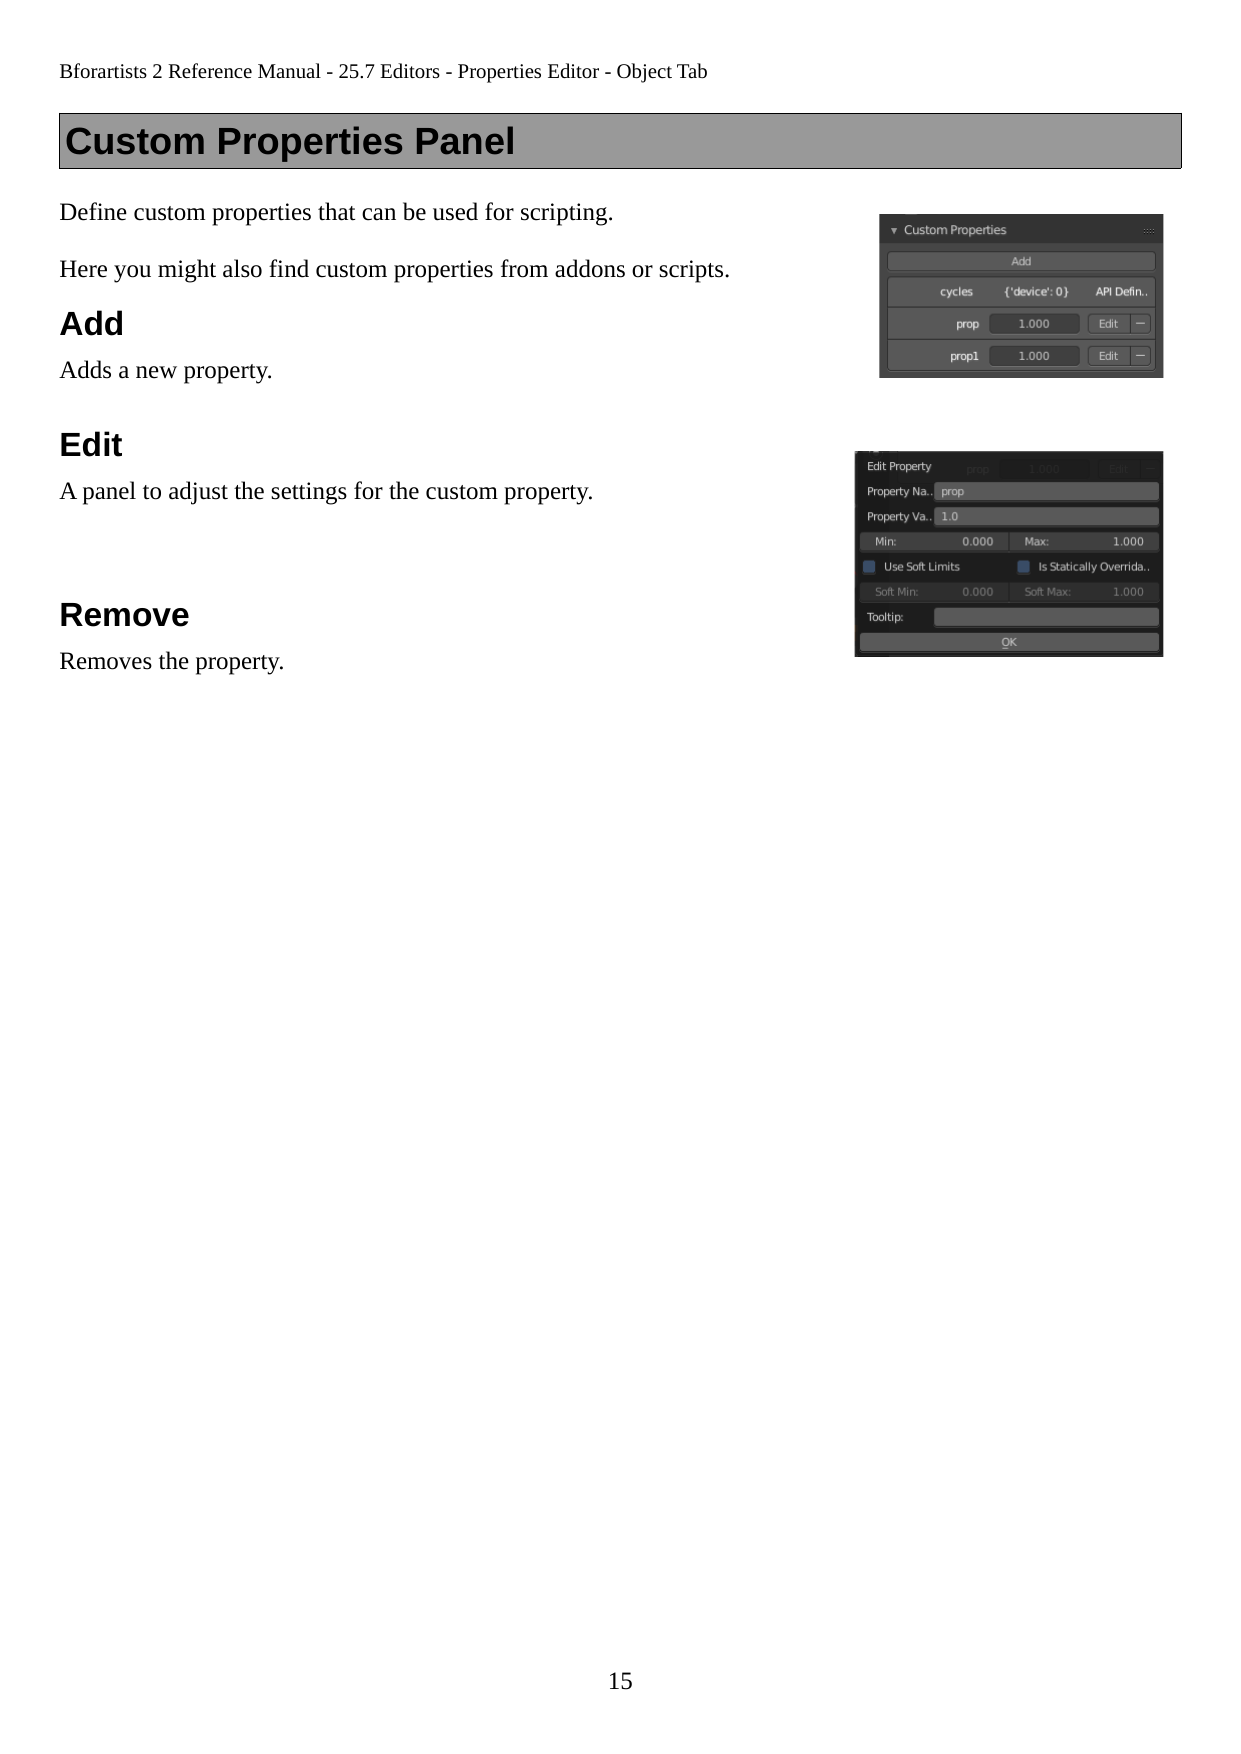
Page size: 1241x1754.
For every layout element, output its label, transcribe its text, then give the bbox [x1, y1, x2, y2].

text Adds a new property. [59, 355, 1181, 384]
subtitle [1164, 304, 1181, 342]
subtitle Add [59, 304, 879, 342]
picture [879, 214, 1164, 378]
text Define custom properties that can be used for scripting. [59, 197, 1181, 225]
table_header Custom Properties Panel [60, 114, 1181, 168]
text Here you might also find custom properties from addons or scripts. [59, 254, 879, 283]
subtitle [1164, 595, 1181, 633]
subtitle Edit [59, 425, 1181, 463]
subtitle Remove [59, 595, 854, 633]
text Removes the property. [59, 646, 1181, 675]
text A panel to adjust the settings for the custom property. [59, 476, 854, 505]
picture [854, 451, 1164, 657]
